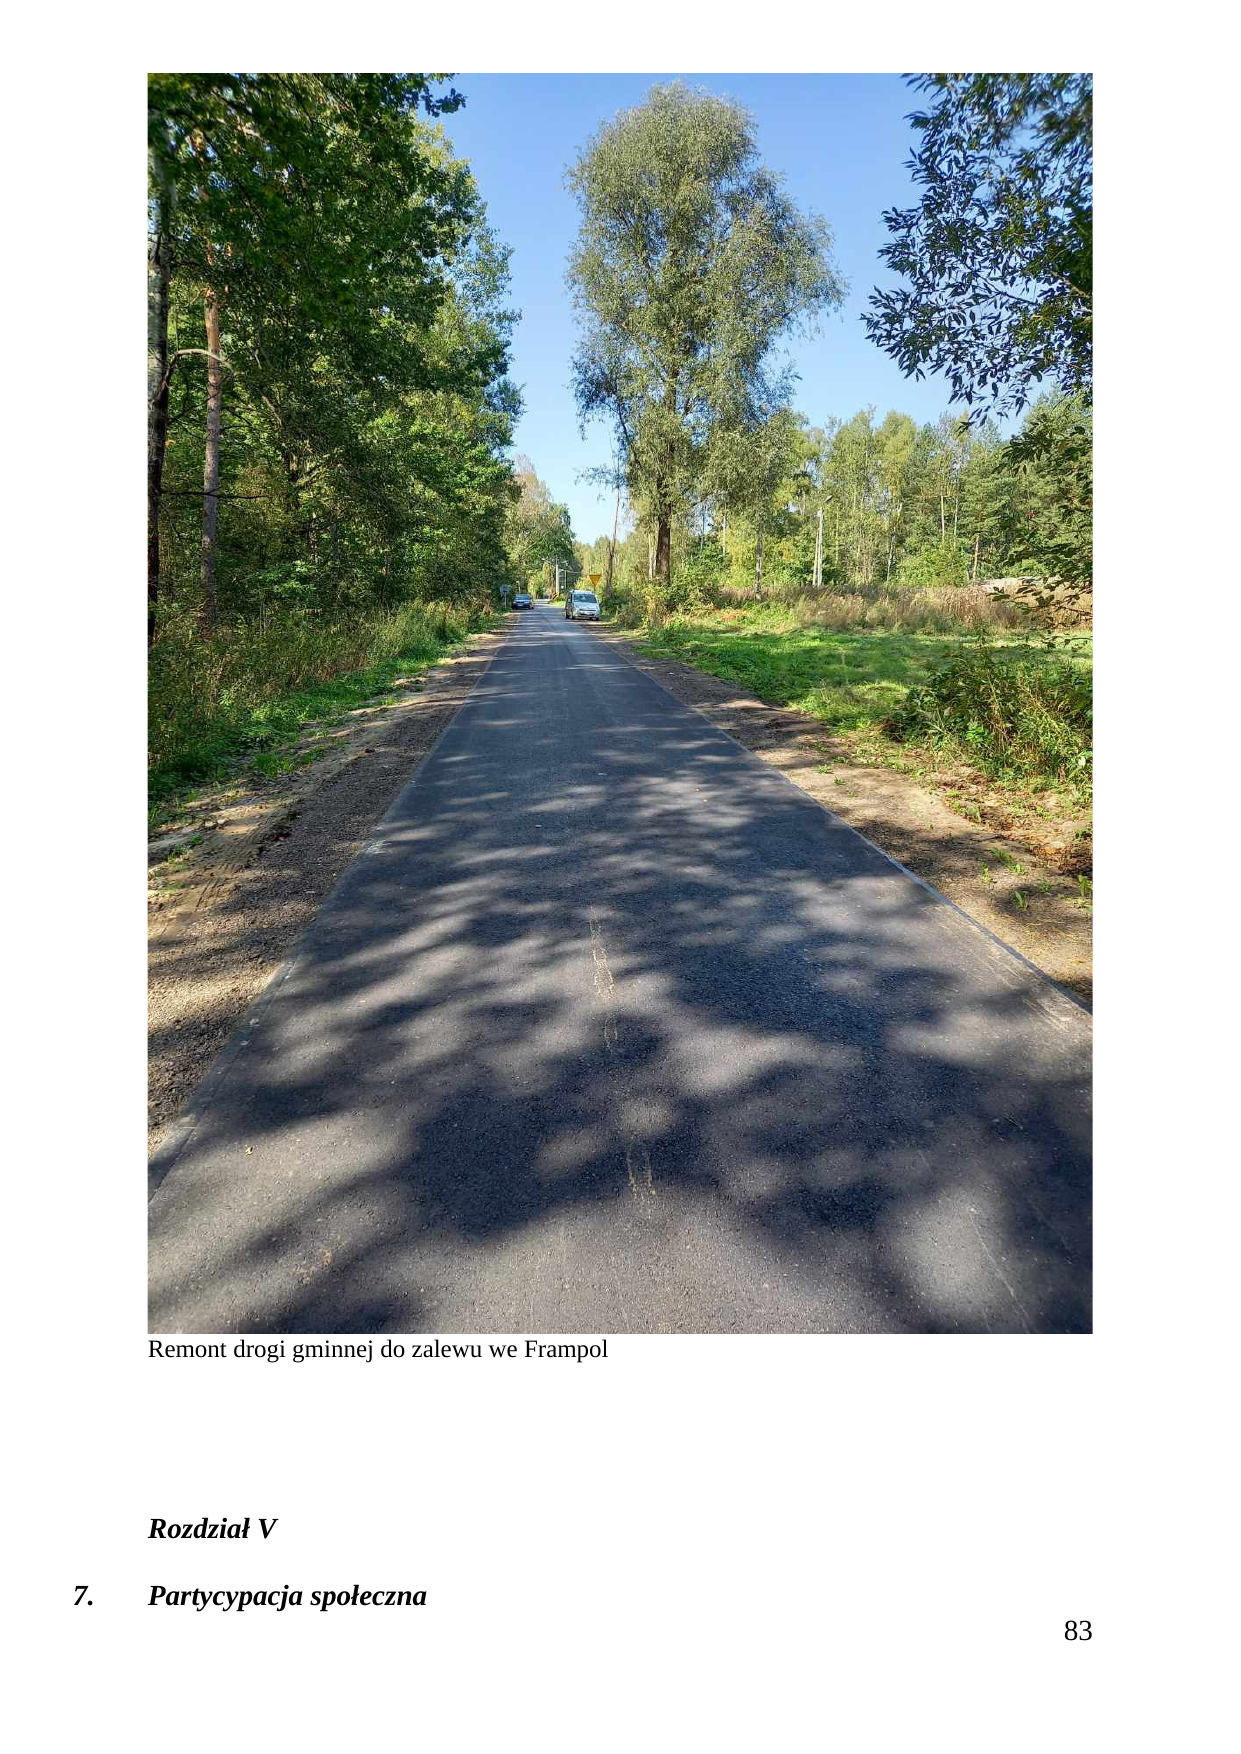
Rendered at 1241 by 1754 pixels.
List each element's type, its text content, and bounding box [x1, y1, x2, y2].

list Partycypacja społeczna [73, 1578, 1093, 1612]
text Rozdział V [148, 1511, 1093, 1544]
text Remont drogi gminnej do zalewu we Frampol [148, 1334, 1093, 1362]
